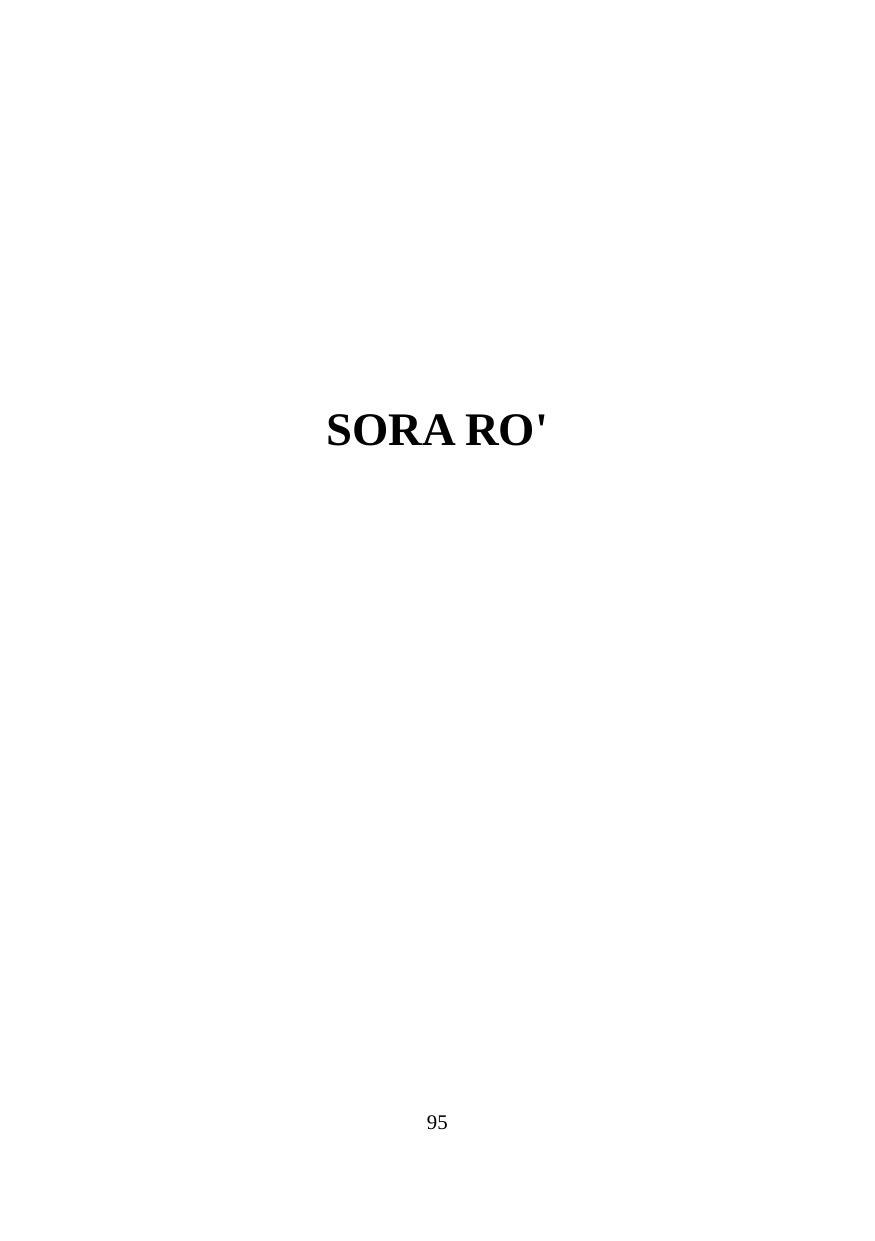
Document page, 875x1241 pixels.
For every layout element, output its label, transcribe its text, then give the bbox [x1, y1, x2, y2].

subtitle SORA RO' [106, 402, 768, 455]
